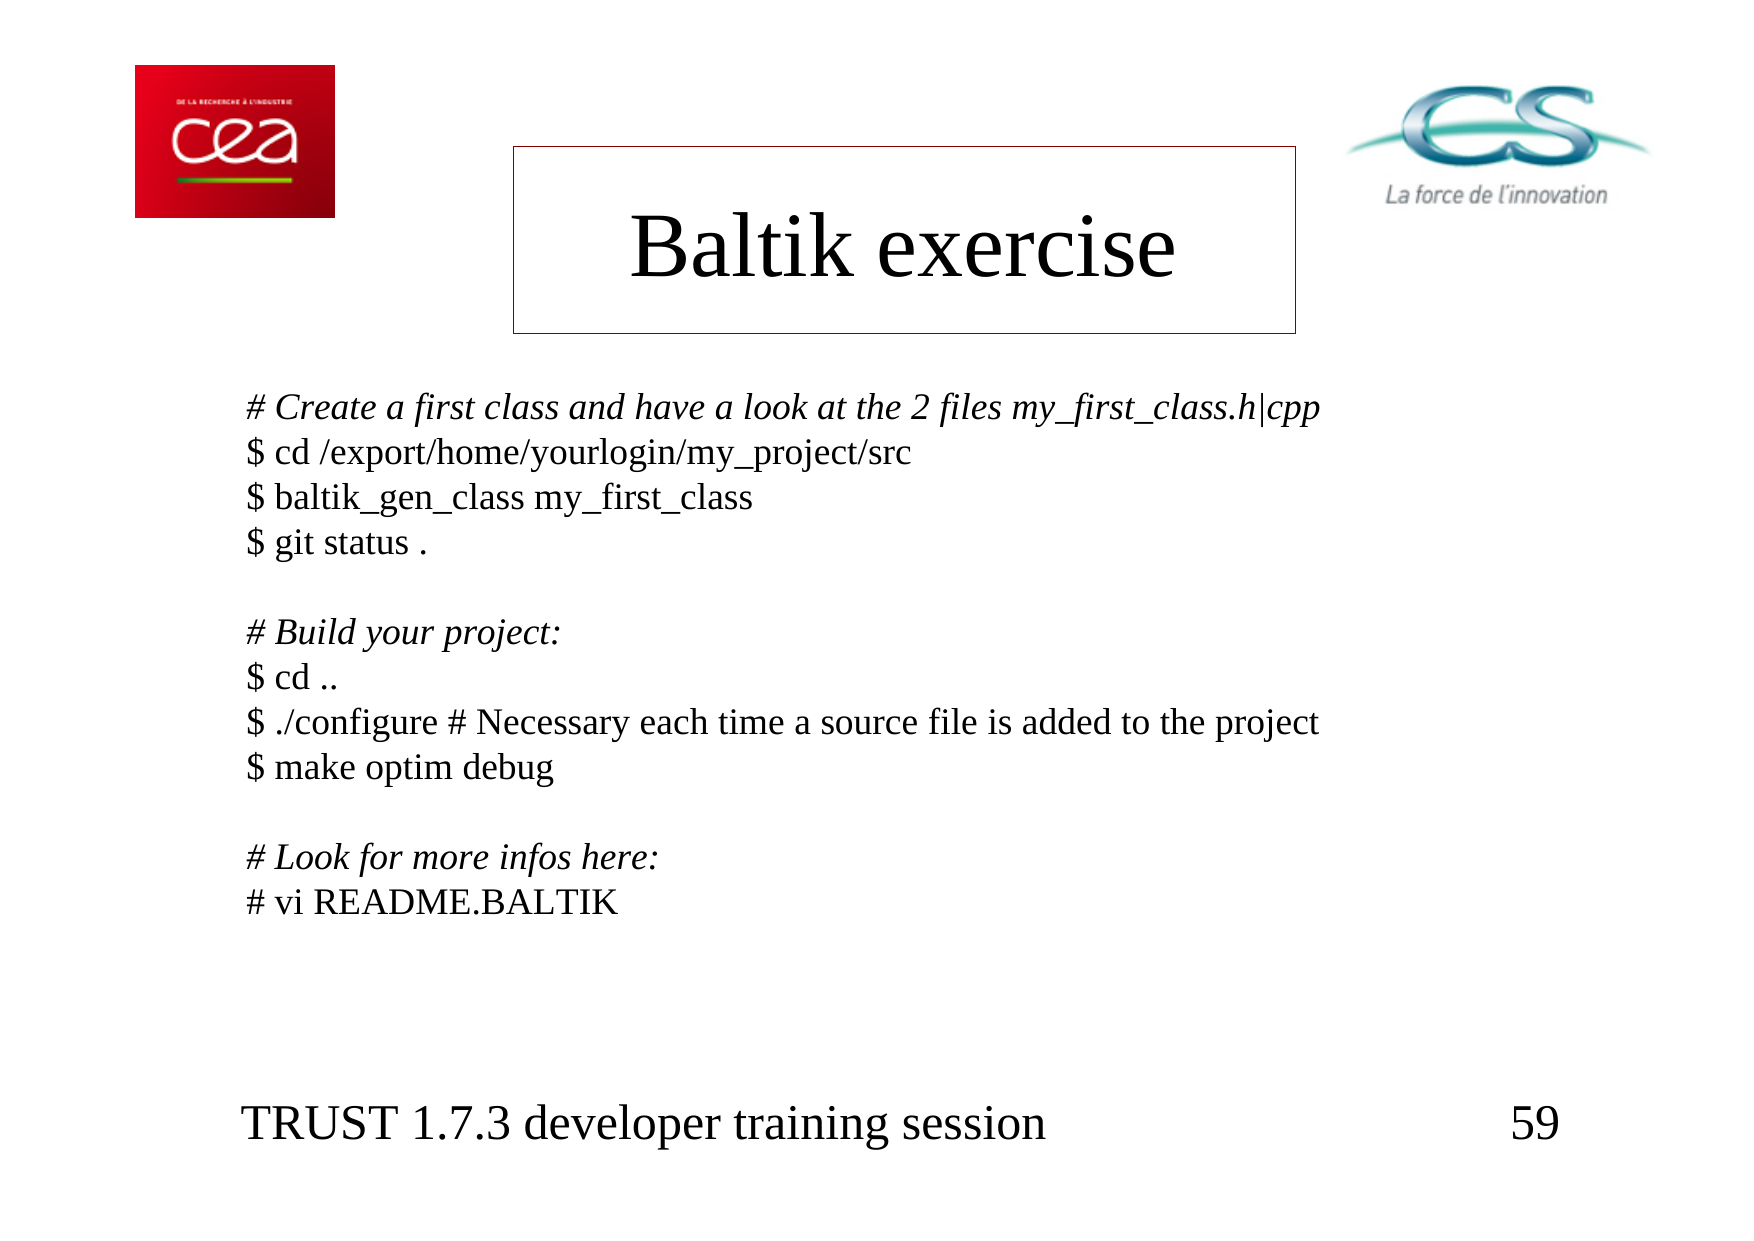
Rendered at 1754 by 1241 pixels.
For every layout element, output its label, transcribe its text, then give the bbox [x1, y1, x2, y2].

picture [1340, 73, 1662, 218]
title Baltik exercise [513, 146, 1296, 334]
picture [135, 65, 335, 218]
text_box # Create a first class and have a look at the 2 files my_first_class.h|cpp $ cd /export/home/yourlogin/my_project/src $ baltik_gen_class my_first_class $ git status . # Build your project: $ cd .. $ ./configure # Necessary each time a source file is added to the project $ make optim debug # Look for more infos here: # vi README.BALTIK [231, 374, 1567, 975]
